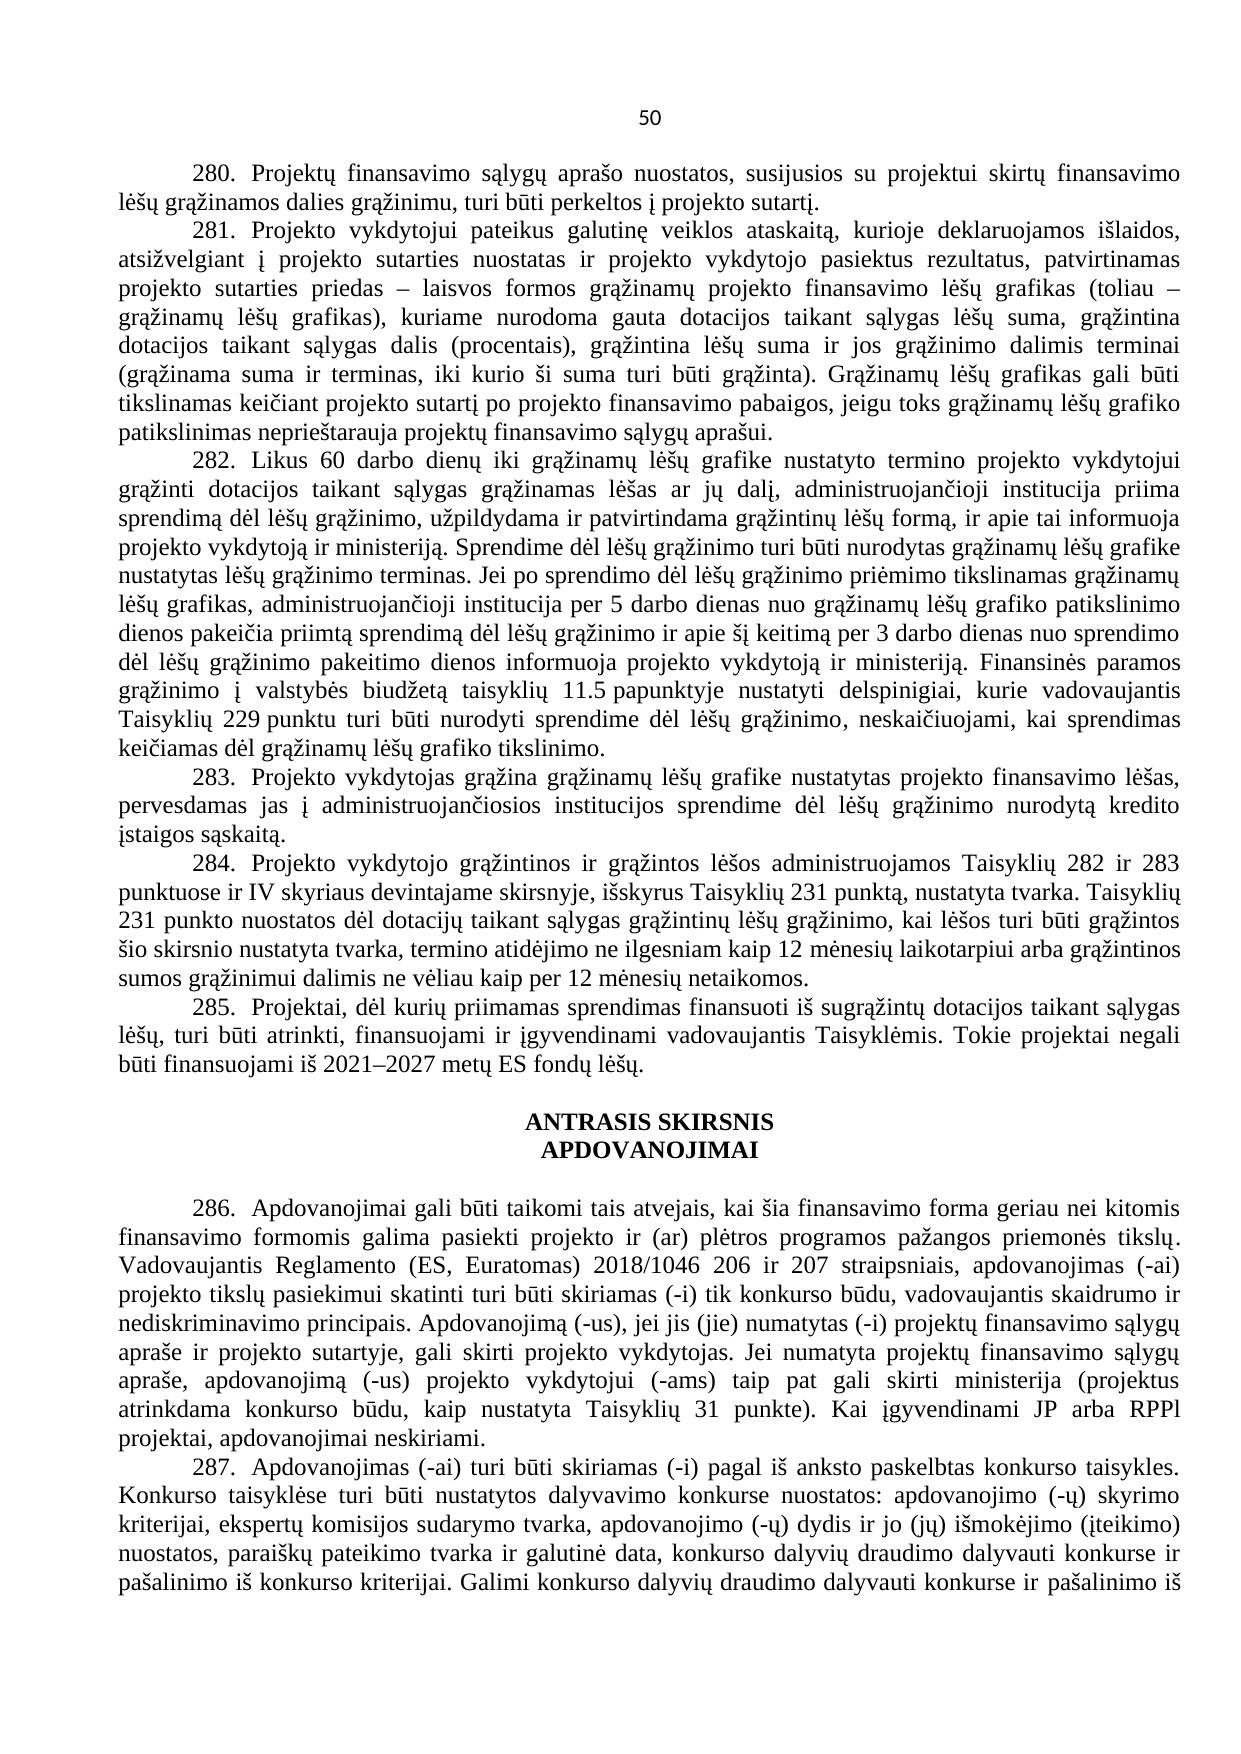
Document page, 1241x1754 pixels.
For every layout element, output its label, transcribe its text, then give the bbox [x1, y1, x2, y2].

subtitle ANTRASIS SKIRSNIS [118, 1107, 1181, 1135]
text 281. Projekto vykdytojui pateikus galutinę veiklos ataskaitą, kurioje deklaruojamos išlaidos, atsižvelgiant į projekto sutarties nuostatas ir projekto vykdytojo pasiektus rezultatus, patvirtinamas projekto sutarties priedas – laisvos formos grąžinamų projekto finansavimo lėšų grafikas (toliau – grąžinamų lėšų grafikas), kuriame nurodoma gauta dotacijos taikant sąlygas lėšų suma, grąžintina dotacijos taikant sąlygas dalis (procentais), grąžintina lėšų suma ir jos grąžinimo dalimis terminai (grąžinama suma ir terminas, iki kurio ši suma turi būti grąžinta). Grąžinamų lėšų grafikas gali būti tikslinamas keičiant projekto sutartį po projekto finansavimo pabaigos, jeigu toks grąžinamų lėšų grafiko patikslinimas neprieštarauja projektų finansavimo sąlygų aprašui. [118, 215, 1181, 445]
text 280. Projektų finansavimo sąlygų aprašo nuostatos, susijusios su projektui skirtų finansavimo lėšų grąžinamos dalies grąžinimu, turi būti perkeltos į projekto sutartį. [118, 158, 1181, 215]
text 287. Apdovanojimas (-ai) turi būti skiriamas (-i) pagal iš anksto paskelbtas konkurso taisykles. Konkurso taisyklėse turi būti nustatytos dalyvavimo konkurse nuostatos: apdovanojimo (-ų) skyrimo kriterijai, ekspertų komisijos sudarymo tvarka, apdovanojimo (-ų) dydis ir jo (jų) išmokėjimo (įteikimo) nuostatos, paraiškų pateikimo tvarka ir galutinė data, konkurso dalyvių draudimo dalyvauti konkurse ir pašalinimo iš konkurso kriterijai. Galimi konkurso dalyvių draudimo dalyvauti konkurse ir pašalinimo iš [118, 1452, 1181, 1595]
subtitle APDOVANOJIMAI [118, 1135, 1181, 1164]
text 285. Projektai, dėl kurių priimamas sprendimas finansuoti iš sugrąžintų dotacijos taikant sąlygas lėšų, turi būti atrinkti, finansuojami ir įgyvendinami vadovaujantis Taisyklėmis. Tokie projektai negali būti finansuojami iš 2021–2027 metų ES fondų lėšų. [118, 992, 1181, 1078]
text 282. Likus 60 darbo dienų iki grąžinamų lėšų grafike nustatyto termino projekto vykdytojui grąžinti dotacijos taikant sąlygas grąžinamas lėšas ar jų dalį, administruojančioji institucija priima sprendimą dėl lėšų grąžinimo, užpildydama ir patvirtindama grąžintinų lėšų formą, ir apie tai informuoja projekto vykdytoją ir ministeriją. Sprendime dėl lėšų grąžinimo turi būti nurodytas grąžinamų lėšų grafike nustatytas lėšų grąžinimo terminas. Jei po sprendimo dėl lėšų grąžinimo priėmimo tikslinamas grąžinamų lėšų grafikas, administruojančioji institucija per 5 darbo dienas nuo grąžinamų lėšų grafiko patikslinimo dienos pakeičia priimtą sprendimą dėl lėšų grąžinimo ir apie šį keitimą per 3 darbo dienas nuo sprendimo dėl lėšų grąžinimo pakeitimo dienos informuoja projekto vykdytoją ir ministeriją. Finansinės paramos grąžinimo į valstybės biudžetą taisyklių 11.5 papunktyje nustatyti delspinigiai, kurie vadovaujantis Taisyklių 229 punktu turi būti nurodyti sprendime dėl lėšų grąžinimo, neskaičiuojami, kai sprendimas keičiamas dėl grąžinamų lėšų grafiko tikslinimo. [118, 445, 1181, 762]
text 283. Projekto vykdytojas grąžina grąžinamų lėšų grafike nustatytas projekto finansavimo lėšas, pervesdamas jas į administruojančiosios institucijos sprendime dėl lėšų grąžinimo nurodytą kredito įstaigos sąskaitą. [118, 762, 1181, 848]
text 284. Projekto vykdytojo grąžintinos ir grąžintos lėšos administruojamos Taisyklių 282 ir 283 punktuose ir IV skyriaus devintajame skirsnyje, išskyrus Taisyklių 231 punktą, nustatyta tvarka. Taisyklių 231 punkto nuostatos dėl dotacijų taikant sąlygas grąžintinų lėšų grąžinimo, kai lėšos turi būti grąžintos šio skirsnio nustatyta tvarka, termino atidėjimo ne ilgesniam kaip 12 mėnesių laikotarpiui arba grąžintinos sumos grąžinimui dalimis ne vėliau kaip per 12 mėnesių netaikomos. [118, 848, 1181, 992]
text 286. Apdovanojimai gali būti taikomi tais atvejais, kai šia finansavimo forma geriau nei kitomis finansavimo formomis galima pasiekti projekto ir (ar) plėtros programos pažangos priemonės tikslų. Vadovaujantis Reglamento (ES, Euratomas) 2018/1046 206 ir 207 straipsniais, apdovanojimas (-ai) projekto tikslų pasiekimui skatinti turi būti skiriamas (-i) tik konkurso būdu, vadovaujantis skaidrumo ir nediskriminavimo principais. Apdovanojimą (-us), jei jis (jie) numatytas (-i) projektų finansavimo sąlygų apraše ir projekto sutartyje, gali skirti projekto vykdytojas. Jei numatyta projektų finansavimo sąlygų apraše, apdovanojimą (-us) projekto vykdytojui (-ams) taip pat gali skirti ministerija (projektus atrinkdama konkurso būdu, kaip nustatyta Taisyklių 31 punkte). Kai įgyvendinami JP arba RPPl projektai, apdovanojimai neskiriami. [118, 1193, 1181, 1452]
